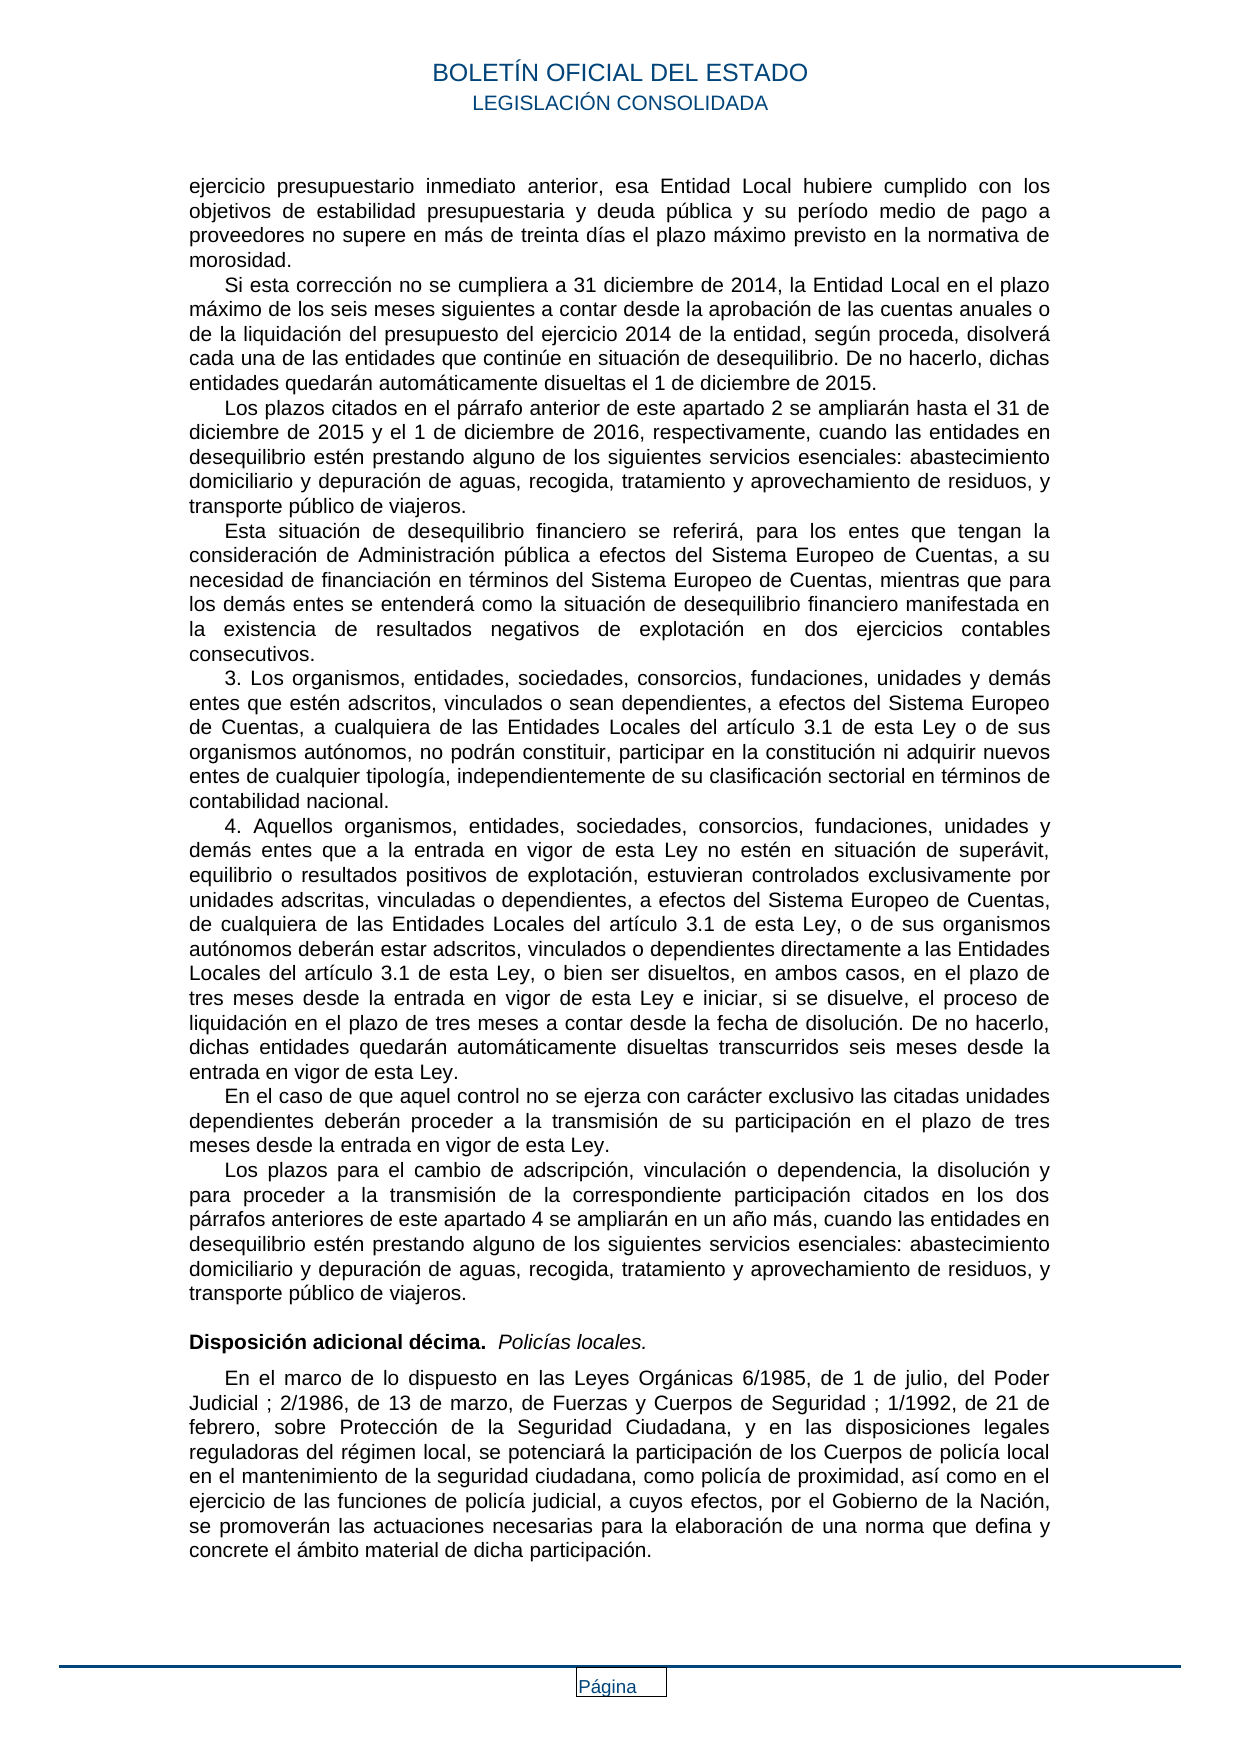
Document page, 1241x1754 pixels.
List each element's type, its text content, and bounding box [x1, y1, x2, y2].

text En el caso de que aquel control no se ejerza con carácter exclusivo las citadas unidades dependientes deberán proceder a la transmisión de su participación en el plazo de tres meses desde la entrada en vigor de esta Ley. [189, 1084, 1051, 1157]
list Los organismos, entidades, sociedades, consorcios, fundaciones, unidades y demás entes que estén adscritos, vinculados o sean dependientes, a efectos del Sistema Europeo de Cuentas, a cualquiera de las Entidades Locales del artículo 3.1 de esta Ley o de sus organismos autónomos, no podrán constituir, participar en la constitución ni adquirir nuevos entes de cualquier tipología, independientemente de su clasificación sectorial en términos de contabilidad nacional. [189, 666, 1051, 813]
text Si esta corrección no se cumpliera a 31 diciembre de 2014, la Entidad Local en el plazo máximo de los seis meses siguientes a contar desde la aprobación de las cuentas anuales o de la liquidación del presupuesto del ejercicio 2014 de la entidad, según proceda, disolverá cada una de las entidades que continúe en situación de desequilibrio. De no hacerlo, dichas entidades quedarán automáticamente disueltas el 1 de diciembre de 2015. [189, 272, 1051, 395]
text ejercicio presupuestario inmediato anterior, esa Entidad Local hubiere cumplido con los objetivos de estabilidad presupuestaria y deuda pública y su período medio de pago a proveedores no supere en más de treinta días el plazo máximo previsto en la normativa de morosidad. [189, 174, 1051, 272]
list Aquellos organismos, entidades, sociedades, consorcios, fundaciones, unidades y demás entes que a la entrada en vigor de esta Ley no estén en situación de superávit, equilibrio o resultados positivos de explotación, estuvieran controlados exclusivamente por unidades adscritas, vinculadas o dependientes, a efectos del Sistema Europeo de Cuentas, de cualquiera de las Entidades Locales del artículo 3.1 de esta Ley, o de sus organismos autónomos deberán estar adscritos, vinculados o dependientes directamente a las Entidades Locales del artículo 3.1 de esta Ley, o bien ser disueltos, en ambos casos, en el plazo de tres meses desde la entrada en vigor de esta Ley e iniciar, si se disuelve, el proceso de liquidación en el plazo de tres meses a contar desde la fecha de disolución. De no hacerlo, dichas entidades quedarán automáticamente disueltas transcurridos seis meses desde la entrada en vigor de esta Ley. [189, 814, 1051, 1083]
text Los plazos citados en el párrafo anterior de este apartado 2 se ampliarán hasta el 31 de diciembre de 2015 y el 1 de diciembre de 2016, respectivamente, cuando las entidades en desequilibrio estén prestando alguno de los siguientes servicios esenciales: abastecimiento domiciliario y depuración de aguas, recogida, tratamiento y aprovechamiento de residuos, y transporte público de viajeros. [189, 395, 1051, 518]
text Los plazos para el cambio de adscripción, vinculación o dependencia, la disolución y para proceder a la transmisión de la correspondiente participación citados en los dos párrafos anteriores de este apartado 4 se ampliarán en un año más, cuando las entidades en desequilibrio estén prestando alguno de los siguientes servicios esenciales: abastecimiento domiciliario y depuración de aguas, recogida, tratamiento y aprovechamiento de residuos, y transporte público de viajeros. [189, 1158, 1051, 1305]
text Disposición adicional décima. Policías locales. [189, 1330, 1194, 1354]
text En el marco de lo dispuesto en las Leyes Orgánicas 6/1985, de 1 de julio, del Poder Judicial ; 2/1986, de 13 de marzo, de Fuerzas y Cuerpos de Seguridad ; 1/1992, de 21 de febrero, sobre Protección de la Seguridad Ciudadana, y en las disposiciones legales reguladoras del régimen local, se potenciará la participación de los Cuerpos de policía local en el mantenimiento de la seguridad ciudadana, como policía de proximidad, así como en el ejercicio de las funciones de policía judicial, a cuyos efectos, por el Gobierno de la Nación, se promoverán las actuaciones necesarias para la elaboración de una norma que defina y concrete el ámbito material de dicha participación. [189, 1366, 1052, 1562]
text Esta situación de desequilibrio financiero se referirá, para los entes que tengan la consideración de Administración pública a efectos del Sistema Europeo de Cuentas, a su necesidad de financiación en términos del Sistema Europeo de Cuentas, mientras que para los demás entes se entenderá como la situación de desequilibrio financiero manifestada en la existencia de resultados negativos de explotación en dos ejercicios contables consecutivos. [189, 518, 1051, 665]
